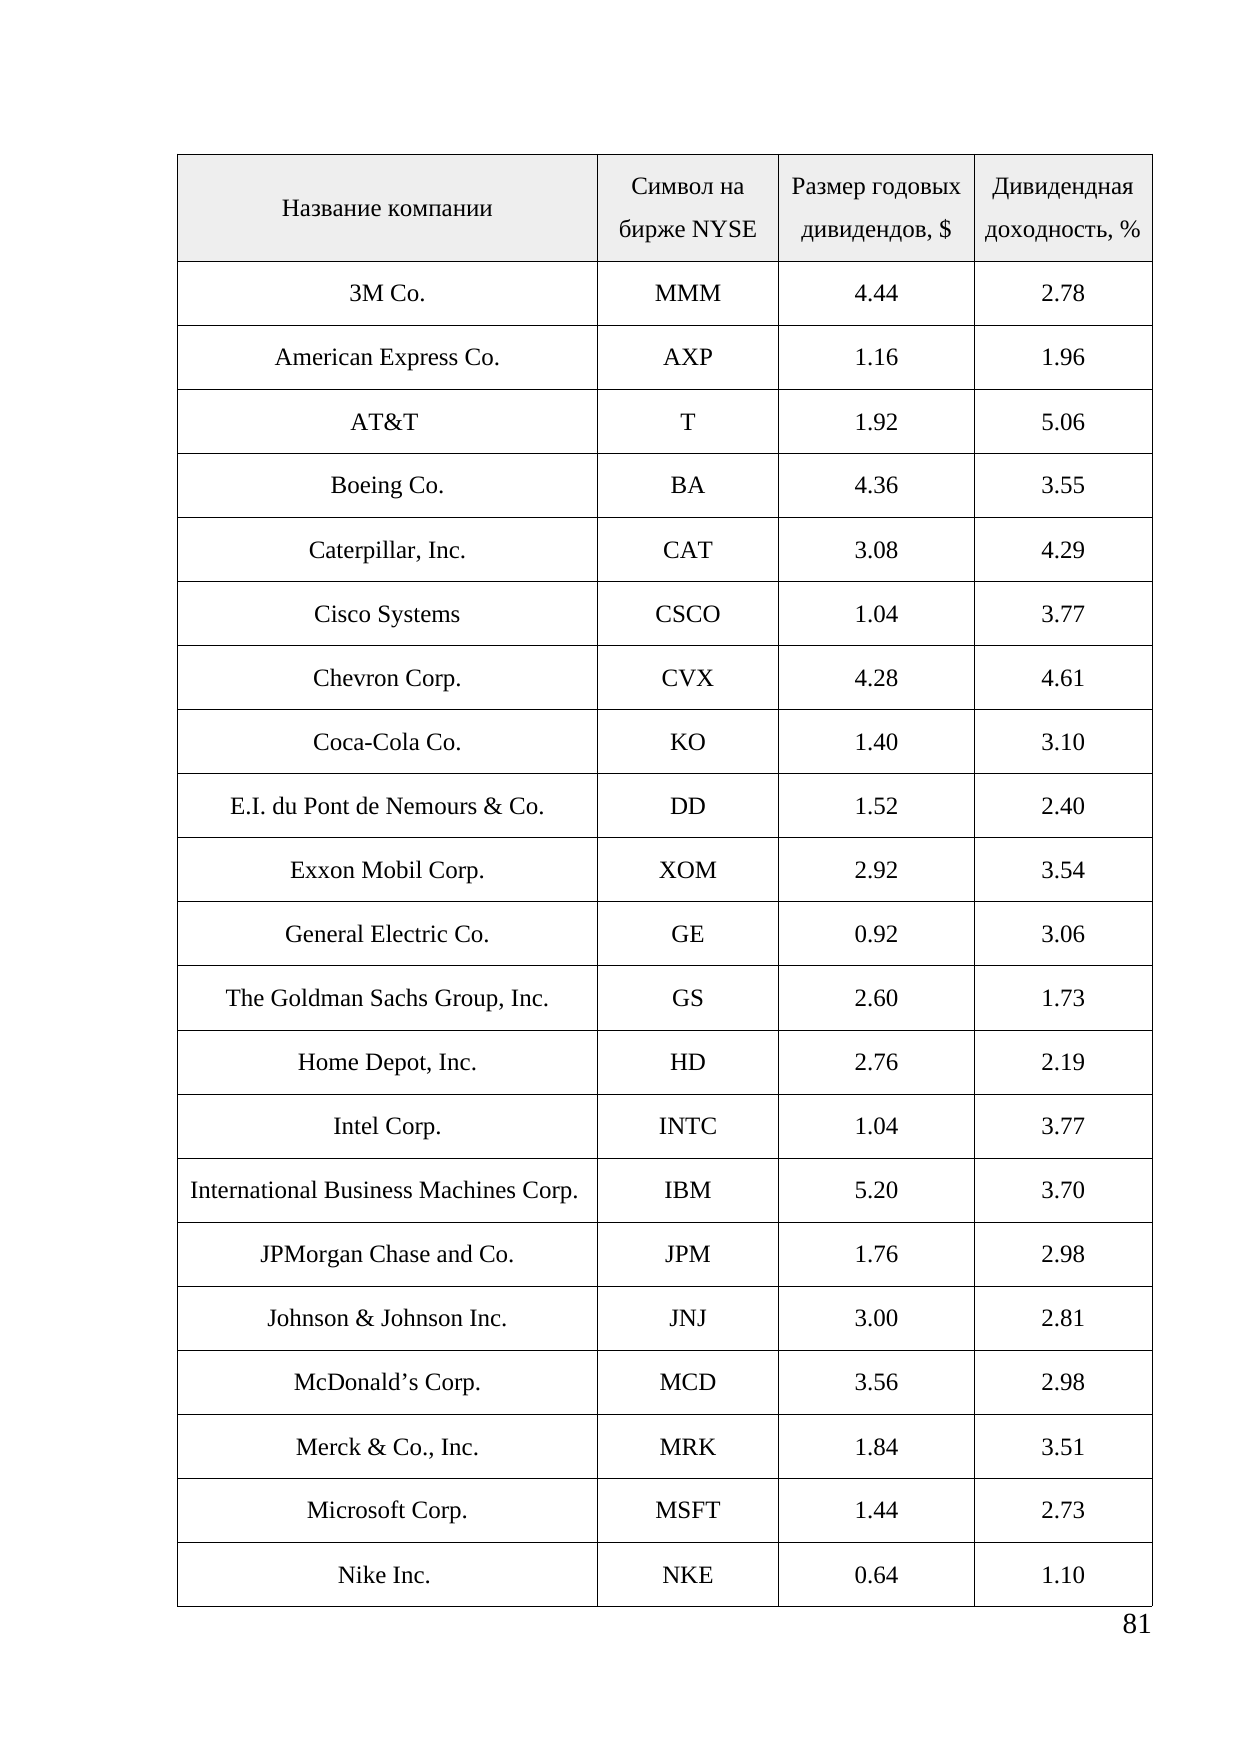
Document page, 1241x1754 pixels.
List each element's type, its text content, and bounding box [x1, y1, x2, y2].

table_cell JPMorgan Chase and Co. [178, 1223, 597, 1286]
table_cell 1.04 [779, 582, 974, 645]
table_cell Intel Corp. [178, 1095, 597, 1158]
table_header Название компании [178, 155, 597, 261]
table_cell International Business Machines Corp. [178, 1159, 597, 1222]
table_cell JPM [598, 1223, 778, 1286]
table_cell AT&T [178, 390, 597, 453]
table_cell 1.40 [779, 710, 974, 773]
table_cell 1.96 [975, 326, 1152, 389]
table_cell 3.00 [779, 1287, 974, 1350]
table_cell 2.81 [975, 1287, 1152, 1350]
table_header Размер годовых дивидендов, $ [779, 155, 974, 261]
table_cell 5.06 [975, 390, 1152, 453]
table_cell Boeing Co. [178, 454, 597, 517]
table_cell 1.04 [779, 1095, 974, 1158]
table_cell Coca-Cola Co. [178, 710, 597, 773]
table_cell 1.16 [779, 326, 974, 389]
table_cell 4.44 [779, 262, 974, 325]
table_cell E.I. du Pont de Nemours & Co. [178, 774, 597, 837]
table_cell CSCO [598, 582, 778, 645]
table_header Дивидендная доходность, % [975, 155, 1152, 261]
table_cell 1.84 [779, 1415, 974, 1478]
table_cell 1.52 [779, 774, 974, 837]
table_cell 2.73 [975, 1479, 1152, 1542]
table_cell 3.10 [975, 710, 1152, 773]
table_cell Chevron Corp. [178, 646, 597, 709]
table_cell 1.44 [779, 1479, 974, 1542]
table_cell CAT [598, 518, 778, 581]
table_cell Johnson & Johnson Inc. [178, 1287, 597, 1350]
table_cell Home Depot, Inc. [178, 1031, 597, 1093]
table_header Символ на бирже NYSE [598, 155, 778, 261]
table_cell IBM [598, 1159, 778, 1222]
table_cell 5.20 [779, 1159, 974, 1222]
table_cell 1.73 [975, 966, 1152, 1029]
table_cell 4.28 [779, 646, 974, 709]
table_cell MSFT [598, 1479, 778, 1542]
table_cell XOM [598, 838, 778, 901]
table_cell MMM [598, 262, 778, 325]
table_cell American Express Co. [178, 326, 597, 389]
table_cell Caterpillar, Inc. [178, 518, 597, 581]
table_cell JNJ [598, 1287, 778, 1350]
table_cell MCD [598, 1351, 778, 1414]
table_cell NKE [598, 1543, 778, 1606]
table_cell 2.98 [975, 1223, 1152, 1286]
table_cell 0.92 [779, 902, 974, 965]
table_cell GE [598, 902, 778, 965]
table_cell 3.54 [975, 838, 1152, 901]
table_cell INTC [598, 1095, 778, 1158]
table_cell 4.36 [779, 454, 974, 517]
table_cell Cisco Systems [178, 582, 597, 645]
table_cell 3M Co. [178, 262, 597, 325]
table_cell 2.76 [779, 1031, 974, 1093]
table_cell The Goldman Sachs Group, Inc. [178, 966, 597, 1029]
table_cell MRK [598, 1415, 778, 1478]
table_cell General Electric Co. [178, 902, 597, 965]
table_cell CVX [598, 646, 778, 709]
table_cell 2.92 [779, 838, 974, 901]
table_cell 1.92 [779, 390, 974, 453]
table_cell 3.77 [975, 1095, 1152, 1158]
table_cell McDonald’s Corp. [178, 1351, 597, 1414]
table_cell Merck & Co., Inc. [178, 1415, 597, 1478]
table_cell 3.51 [975, 1415, 1152, 1478]
table_cell 3.77 [975, 582, 1152, 645]
table_cell KO [598, 710, 778, 773]
table_cell 2.60 [779, 966, 974, 1029]
table_cell 4.29 [975, 518, 1152, 581]
table_cell HD [598, 1031, 778, 1093]
table_cell Microsoft Corp. [178, 1479, 597, 1542]
table_cell 0.64 [779, 1543, 974, 1606]
table_cell 2.98 [975, 1351, 1152, 1414]
table_cell 1.10 [975, 1543, 1152, 1606]
table_cell T [598, 390, 778, 453]
table_cell 3.70 [975, 1159, 1152, 1222]
table_cell 1.76 [779, 1223, 974, 1286]
table_cell 2.19 [975, 1031, 1152, 1093]
table_cell GS [598, 966, 778, 1029]
table_cell AXP [598, 326, 778, 389]
table_cell 3.08 [779, 518, 974, 581]
table_cell 2.78 [975, 262, 1152, 325]
table_cell 4.61 [975, 646, 1152, 709]
table_cell DD [598, 774, 778, 837]
table_cell BA [598, 454, 778, 517]
table_cell 3.55 [975, 454, 1152, 517]
table_cell Exxon Mobil Corp. [178, 838, 597, 901]
table_cell 3.06 [975, 902, 1152, 965]
table_cell 3.56 [779, 1351, 974, 1414]
table_cell Nike Inc. [178, 1543, 597, 1606]
table_cell 2.40 [975, 774, 1152, 837]
